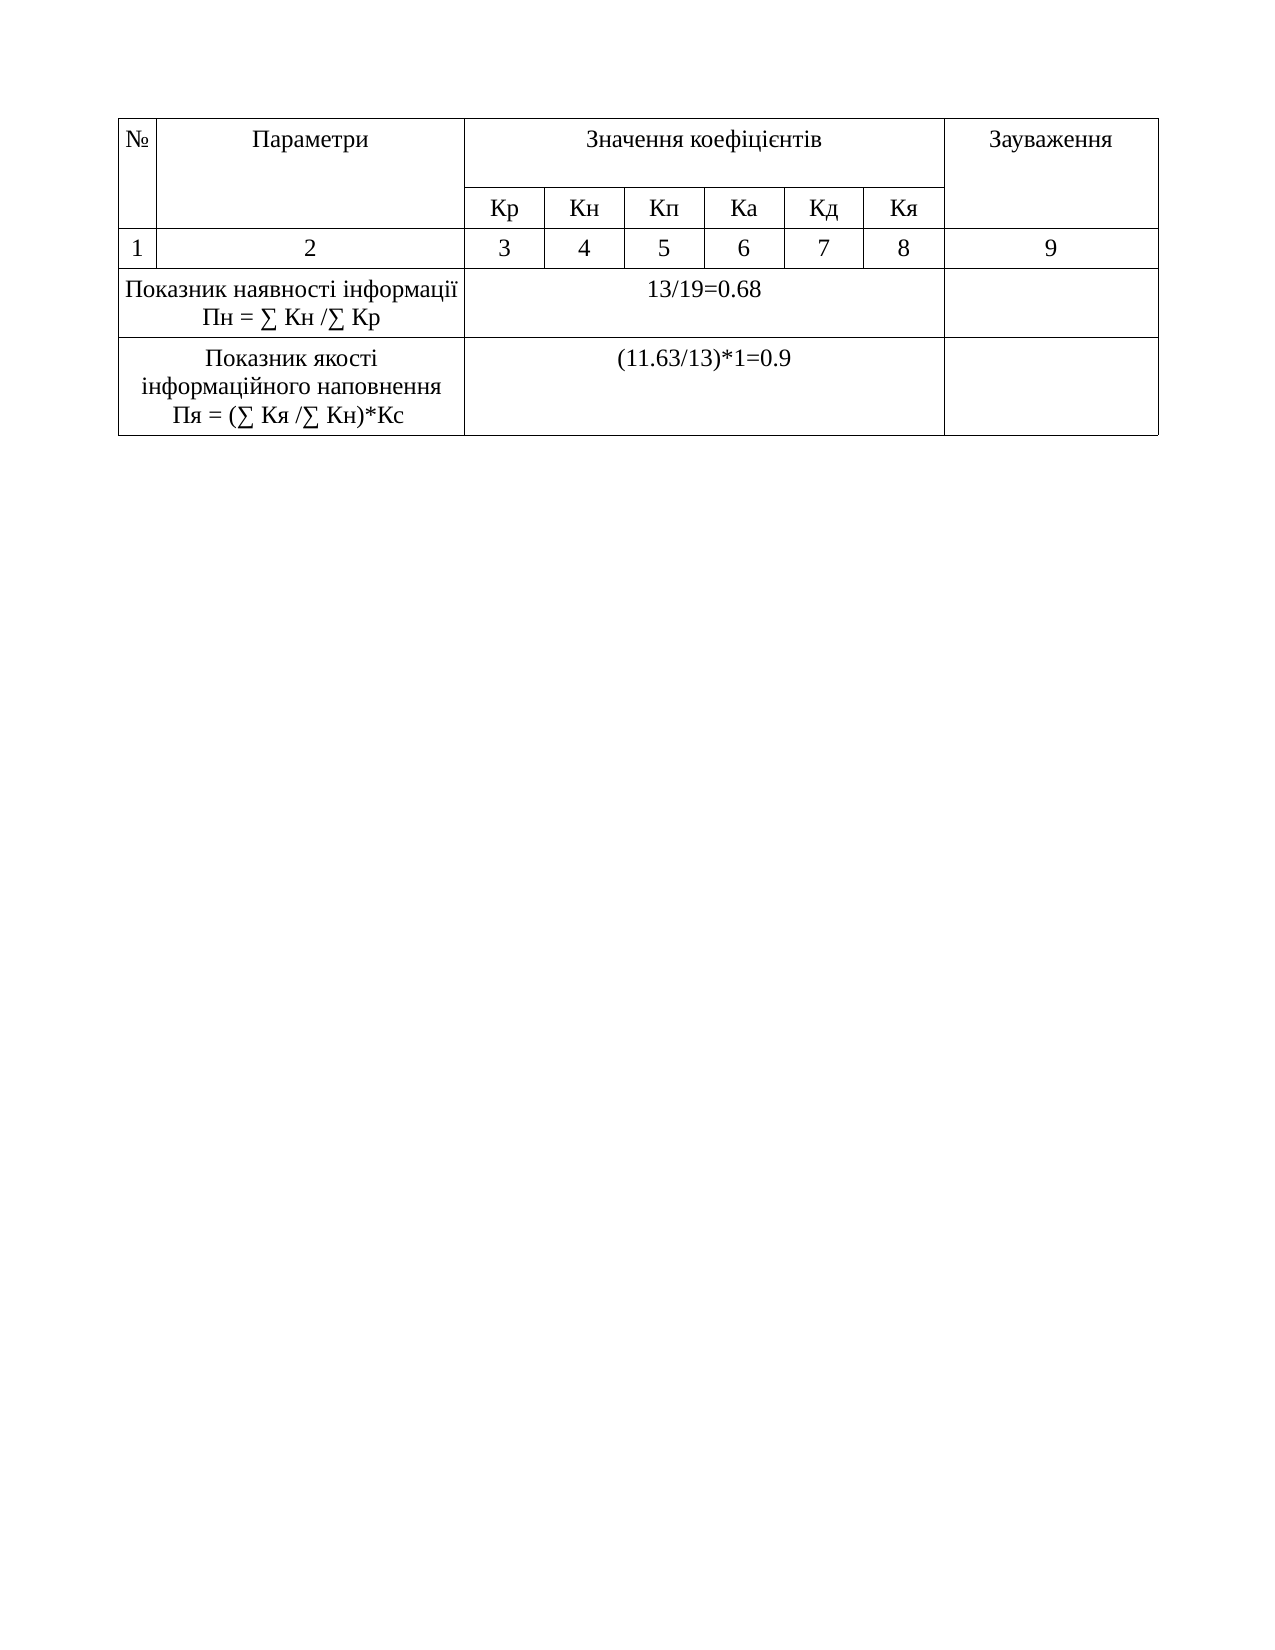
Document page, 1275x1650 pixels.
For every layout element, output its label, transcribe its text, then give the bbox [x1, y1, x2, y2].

table_cell Кд [785, 188, 863, 227]
table_cell Кя [864, 188, 944, 227]
table_cell 4 [545, 229, 624, 268]
table_header Значення коефіцієнтів [465, 119, 944, 187]
table_header № [119, 119, 156, 227]
table_header Параметри [157, 119, 464, 227]
table_cell 8 [864, 229, 944, 268]
table_cell 6 [705, 229, 784, 268]
table_cell Кр [465, 188, 544, 227]
table_cell 3 [465, 229, 544, 268]
table_cell 5 [625, 229, 704, 268]
table_cell Кн [545, 188, 624, 227]
table_header Зауваження [945, 119, 1158, 227]
table_cell 7 [785, 229, 863, 268]
table_cell [945, 338, 1158, 435]
table_cell 1 [119, 229, 156, 268]
table_cell Кп [625, 188, 704, 227]
table_cell 2 [157, 229, 464, 268]
table_cell (11.63/13)*1=0.9 [465, 338, 944, 435]
table_cell 9 [945, 229, 1158, 268]
table_cell Показник якості інформаційного наповнення Пя = (∑ Кя /∑ Кн)*Кс [119, 338, 464, 435]
table_cell Ка [705, 188, 784, 227]
table_cell Показник наявності інформації Пн = ∑ Кн /∑ Кр [119, 269, 464, 337]
table_cell [945, 269, 1158, 337]
table_cell 13/19=0.68 [465, 269, 944, 337]
